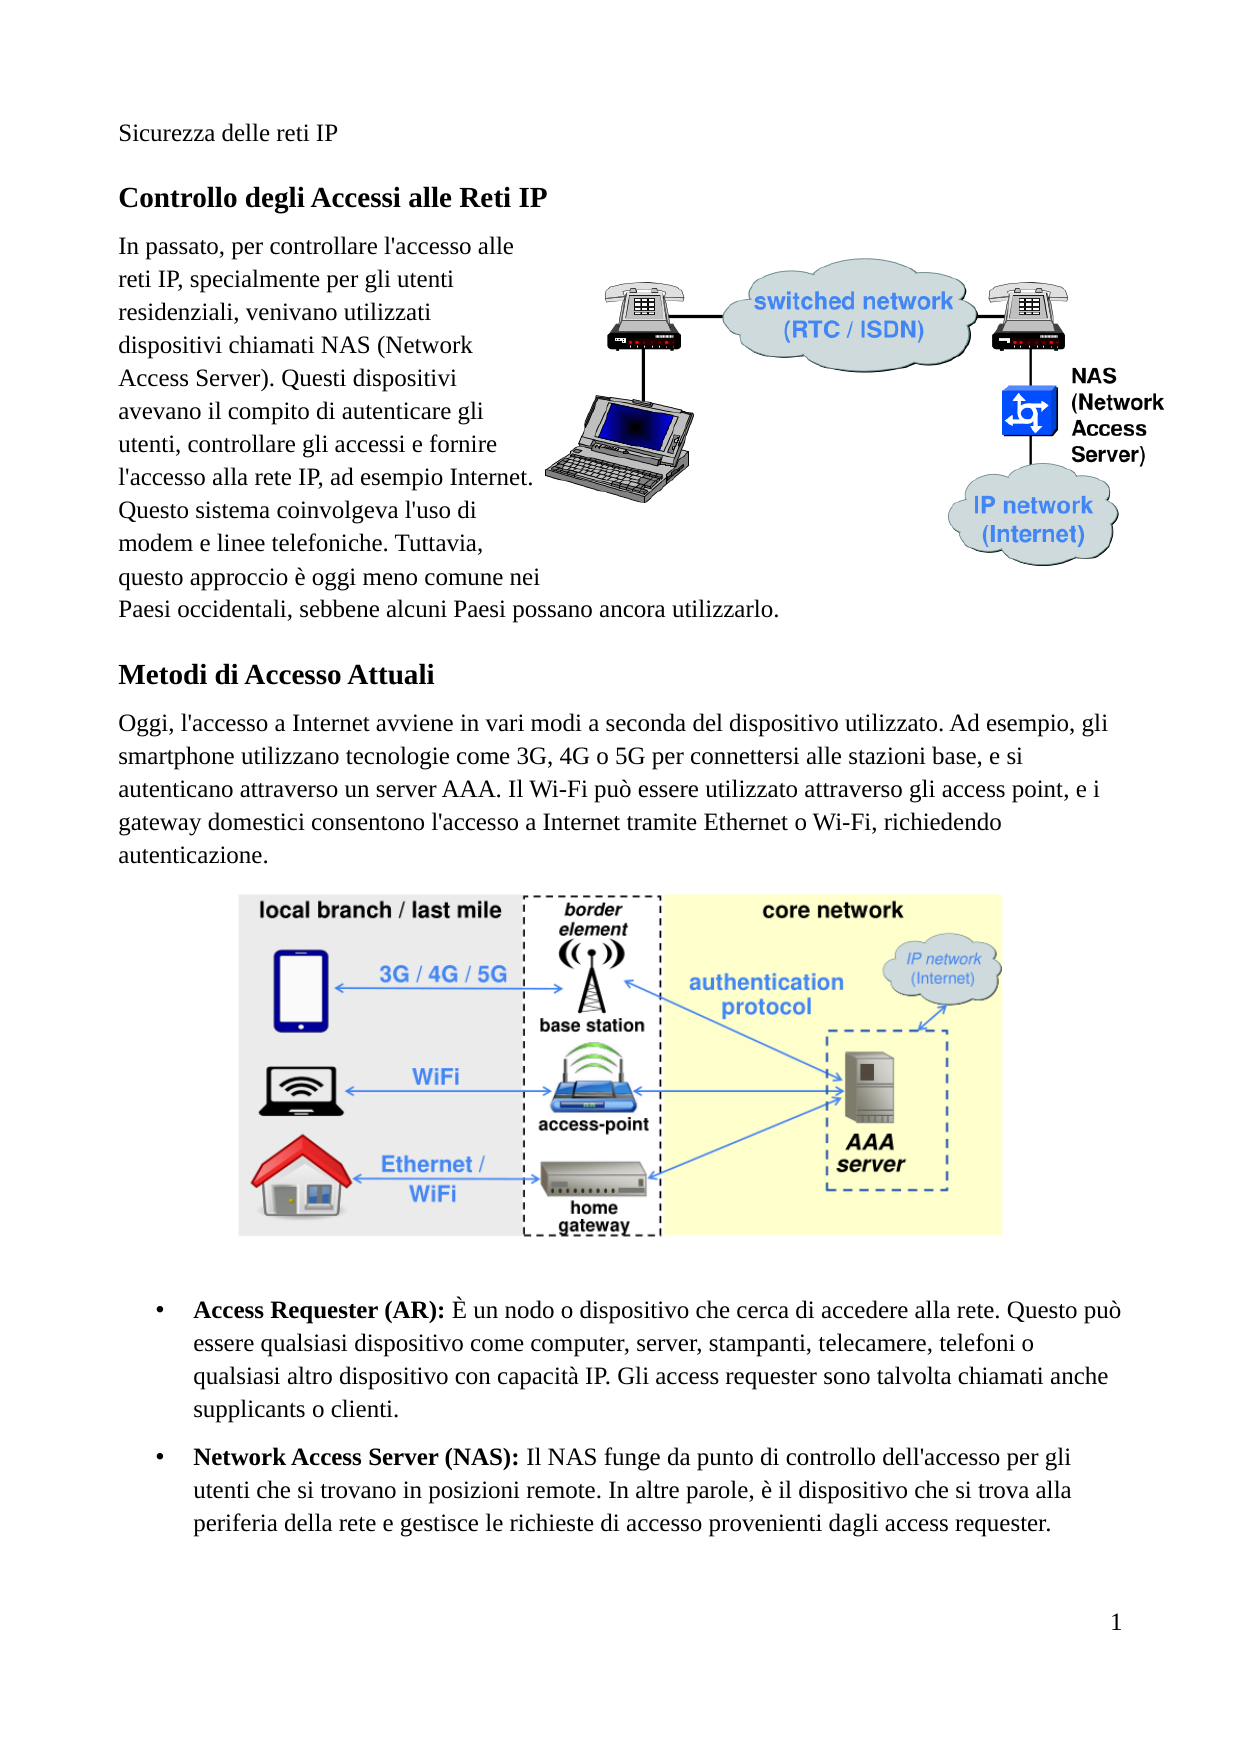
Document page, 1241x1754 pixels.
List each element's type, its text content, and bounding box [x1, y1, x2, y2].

subtitle Metodi di Accesso Attuali [118, 657, 1122, 690]
text Oggi, l'accesso a Internet avviene in vari modi a seconda del dispositivo utilizzato. Ad esempio, gli smartphone utilizzano tecnologie come 3G, 4G o 5G per connettersi alle stazioni base, e si autenticano attraverso un server AAA. Il Wi-Fi può essere utilizzato attraverso gli access point, e i gateway domestici consentono l'accesso a Internet tramite Ethernet o Wi-Fi, richiedendo autenticazione. [118, 708, 1122, 869]
picture [540, 256, 1165, 570]
picture [234, 887, 1006, 1244]
text In passato, per controllare l'accesso alle reti IP, specialmente per gli utenti residenziali, venivano utilizzati dispositivi chiamati NAS (Network Access Server). Questi dispositivi avevano il compito di autenticare gli utenti, controllare gli accessi e fornire l'accesso alla rete IP, ad esempio Internet. Questo sistema coinvolgeva l'uso di modem e linee telefoniche. Tuttavia, questo approccio è oggi meno comune nei Paesi occidentali, sebbene alcuni Paesi possano ancora utilizzarlo. [118, 231, 1122, 623]
list Access Requester (AR): È un nodo o dispositivo che cerca di accedere alla rete. Questo può essere qualsiasi dispositivo come computer, server, stampanti, telecamere, telefoni o qualsiasi altro dispositivo con capacità IP. Gli access requester sono talvolta chiamati anche supplicants o clienti. [156, 1295, 1122, 1423]
text Sicurezza delle reti IP [118, 118, 1122, 147]
list Network Access Server (NAS): Il NAS funge da punto di controllo dell'accesso per gli utenti che si trovano in posizioni remote. In altre parole, è il dispositivo che si trova alla periferia della rete e gestisce le richieste di accesso provenienti dagli access requester. [156, 1442, 1122, 1537]
subtitle Controllo degli Accessi alle Reti IP [118, 180, 1122, 214]
